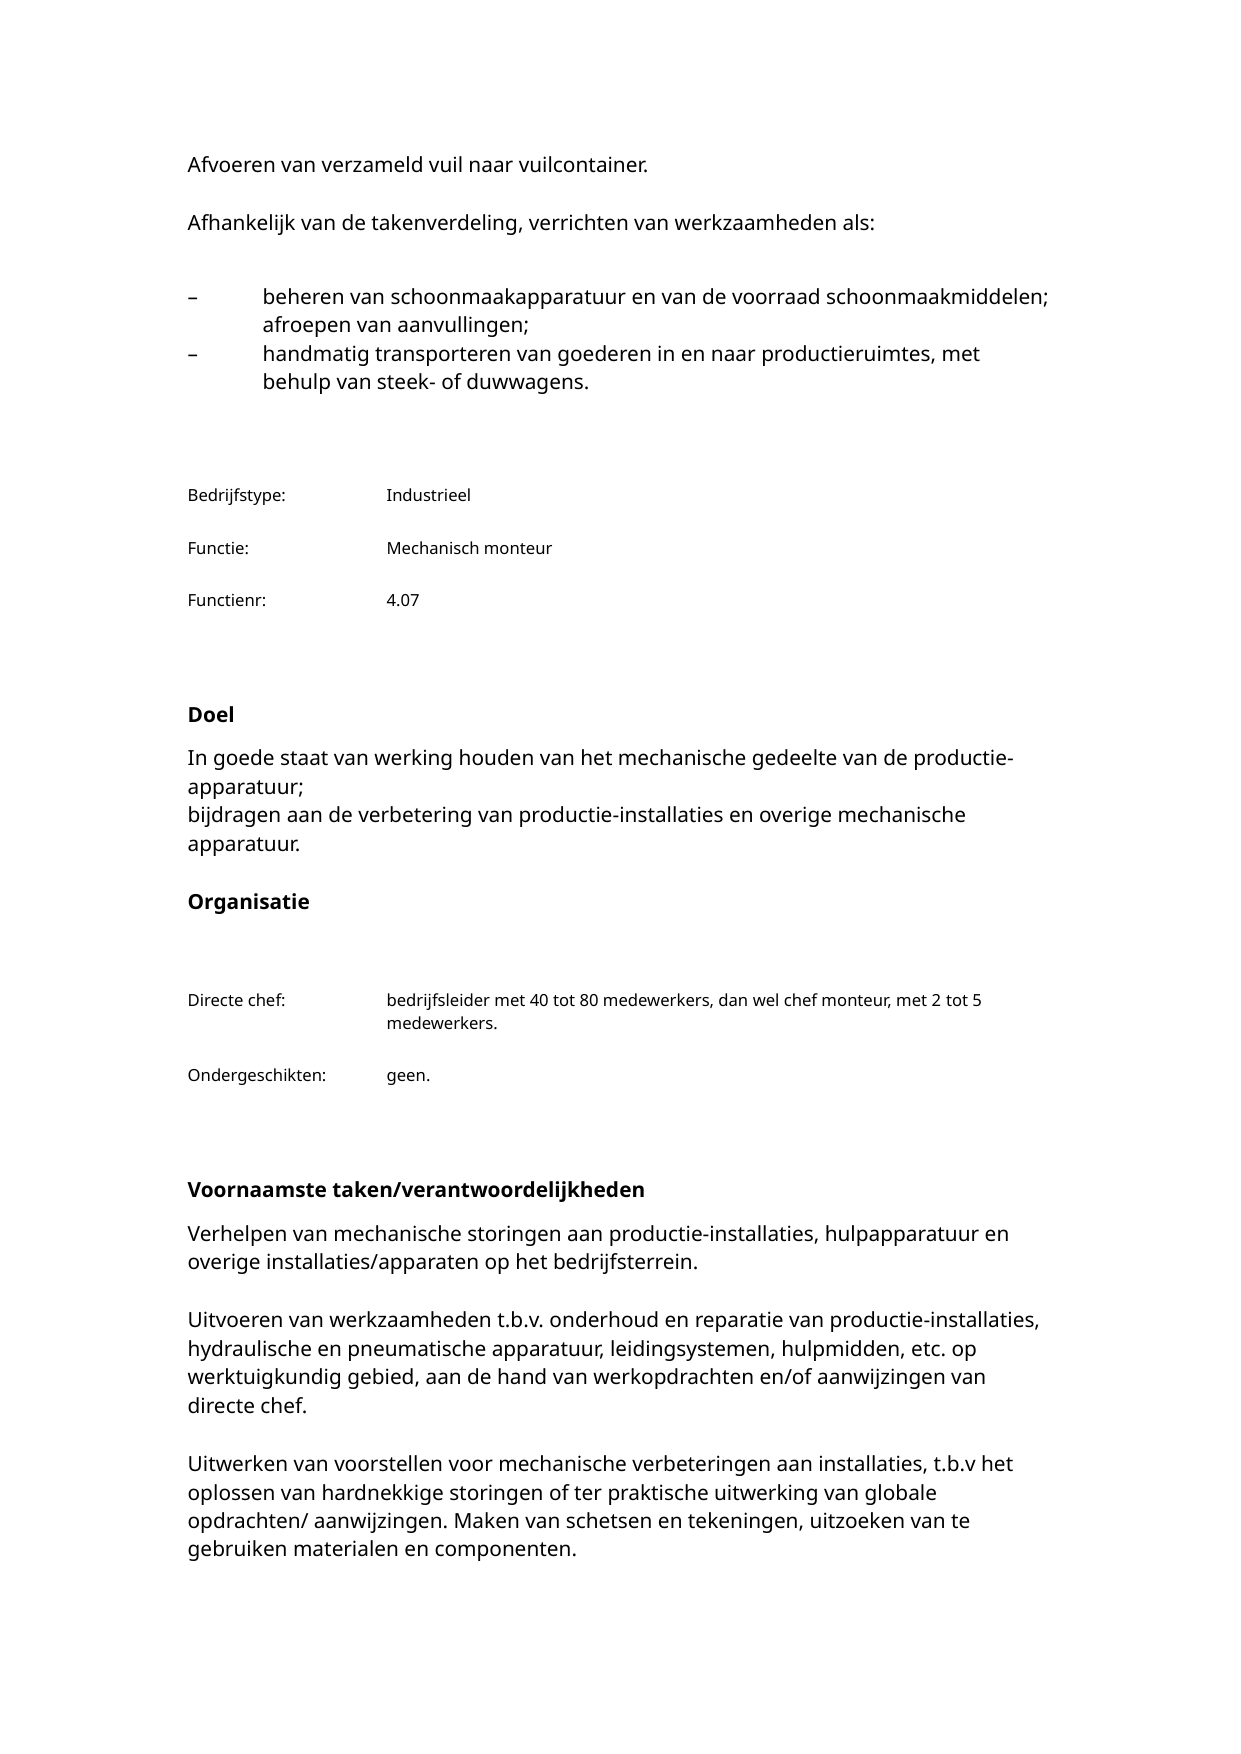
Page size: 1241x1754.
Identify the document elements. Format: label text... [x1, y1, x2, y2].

table_cell 4.07 [386, 589, 1053, 642]
text In goede staat van werking houden van het mechanische gedeelte van de productie-apparatuur; [187, 743, 1053, 800]
list beheren van schoonmaakapparatuur en van de voorraad schoonmaakmiddelen; afroepen van aanvullingen; [187, 282, 1053, 339]
text Uitwerken van voorstellen voor mechanische verbeteringen aan installaties, t.b.v het oplossen van hardnekkige storingen of ter praktische uitwerking van globale opdrachten/ aanwijzingen. Maken van schetsen en tekeningen, uitzoeken van te gebruiken materialen en componenten. [187, 1449, 1053, 1563]
table_header Bedrijfstype: [188, 484, 386, 536]
text Doel [187, 700, 1053, 728]
text Voornaamste taken/verantwoordelijkheden [187, 1175, 1053, 1204]
table_cell Functie: [188, 536, 386, 589]
table_cell Functienr: [188, 589, 386, 642]
text bijdragen aan de verbetering van productie-installaties en overige mechanische apparatuur. [187, 800, 1053, 857]
table_cell Mechanisch monteur [386, 536, 1053, 589]
text Afhankelijk van de takenverdeling, verrichten van werkzaamheden als: [187, 208, 1053, 237]
table_cell Ondergeschikten: [188, 1064, 386, 1117]
table_header Directe chef: [188, 989, 386, 1064]
table_header Industrieel [386, 484, 1053, 536]
text Afvoeren van verzameld vuil naar vuilcontainer. [187, 150, 1053, 178]
text Verhelpen van mechanische storingen aan productie-installaties, hulpapparatuur en overige installaties/apparaten op het bedrijfsterrein. [187, 1219, 1053, 1276]
table_cell geen. [386, 1064, 1053, 1117]
table_header bedrijfsleider met 40 tot 80 medewerkers, dan wel chef monteur, met 2 tot 5 medewerkers. [386, 989, 1053, 1064]
text Organisatie [187, 887, 1053, 916]
text Uitvoeren van werkzaamheden t.b.v. onderhoud en reparatie van productie-installaties, hydraulische en pneumatische apparatuur, leidingsystemen, hulpmidden, etc. op werktuigkundig gebied, aan de hand van werkopdrachten en/of aanwijzingen van directe chef. [187, 1306, 1053, 1419]
list handmatig transporteren van goederen in en naar productieruimtes, met behulp van steek- of duwwagens. [187, 339, 1053, 396]
